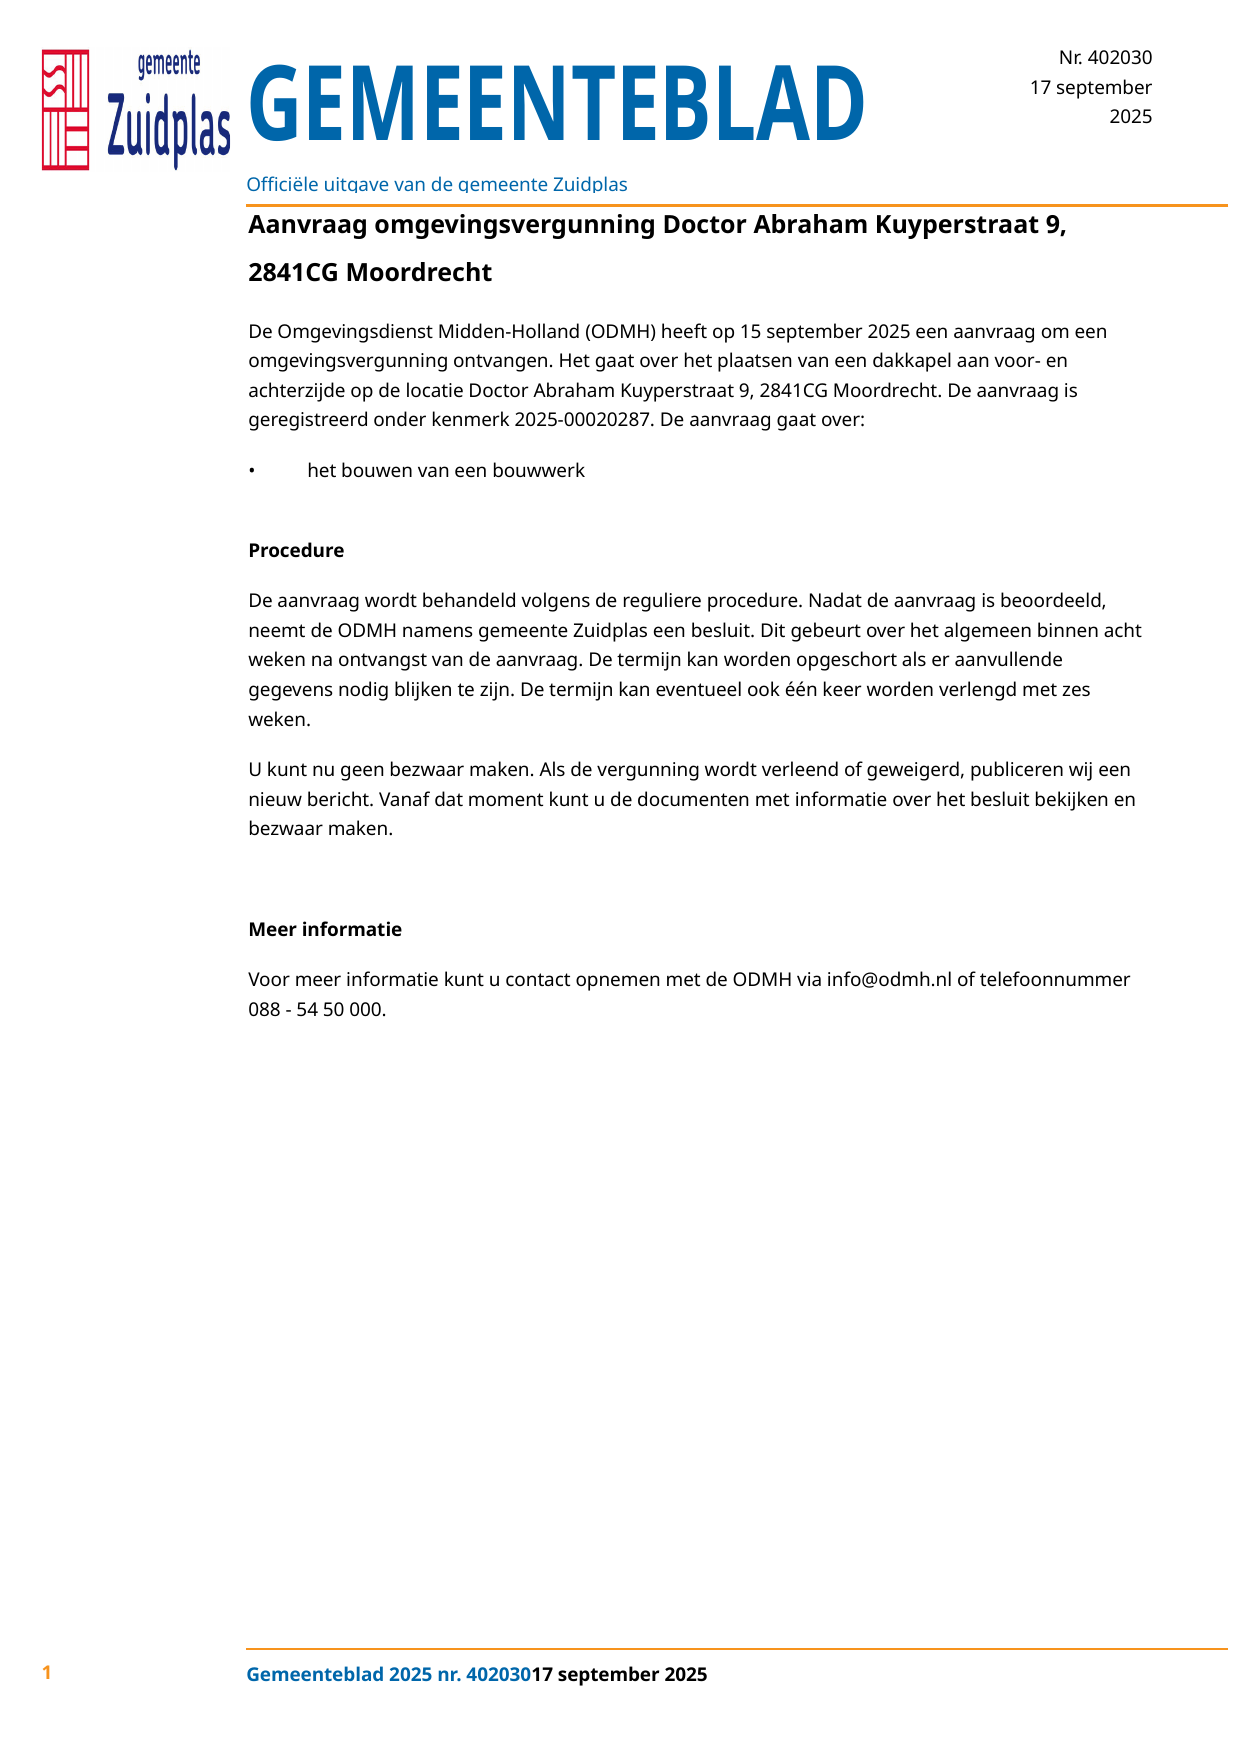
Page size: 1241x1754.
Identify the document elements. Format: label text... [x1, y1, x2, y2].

text U kunt nu geen bezwaar maken. Als de vergunning wordt verleend of geweigerd, publiceren wij een nieuw bericht. Vanaf dat moment kunt u de documenten met informatie over het besluit bekijken en bezwaar maken. [248, 756, 1152, 841]
text Voor meer informatie kunt u contact opnemen met de ODMH via info@odmh.nl of telefoonnummer 088 - 54 50 000. [248, 967, 1152, 1022]
text Procedure [248, 537, 1152, 563]
text Aanvraag omgevingsvergunning Doctor Abraham Kuyperstraat 9, 2841CG Moordrecht [248, 207, 1152, 288]
picture [41, 47, 231, 172]
text Meer informatie [248, 916, 1152, 942]
text De Omgevingsdienst Midden-Holland (ODMH) heeft op 15 september 2025 een aanvraag om een omgevingsvergunning ontvangen. Het gaat over het plaatsen van een dakkapel aan voor- en achterzijde op de locatie Doctor Abraham Kuyperstraat 9, 2841CG Moordrecht. De aanvraag is geregistreerd onder kenmerk 2025-00020287. De aanvraag gaat over: [248, 318, 1152, 432]
text De aanvraag wordt behandeld volgens de reguliere procedure. Nadat de aanvraag is beoordeeld, neemt de ODMH namens gemeente Zuidplas een besluit. Dit gebeurt over het algemeen binnen acht weken na ontvangst van de aanvraag. De termijn kan worden opgeschort als er aanvullende gegevens nodig blijken te zijn. De termijn kan eventueel ook één keer worden verlengd met zes weken. [248, 587, 1152, 732]
list het bouwen van een bouwwerk [248, 457, 1152, 483]
